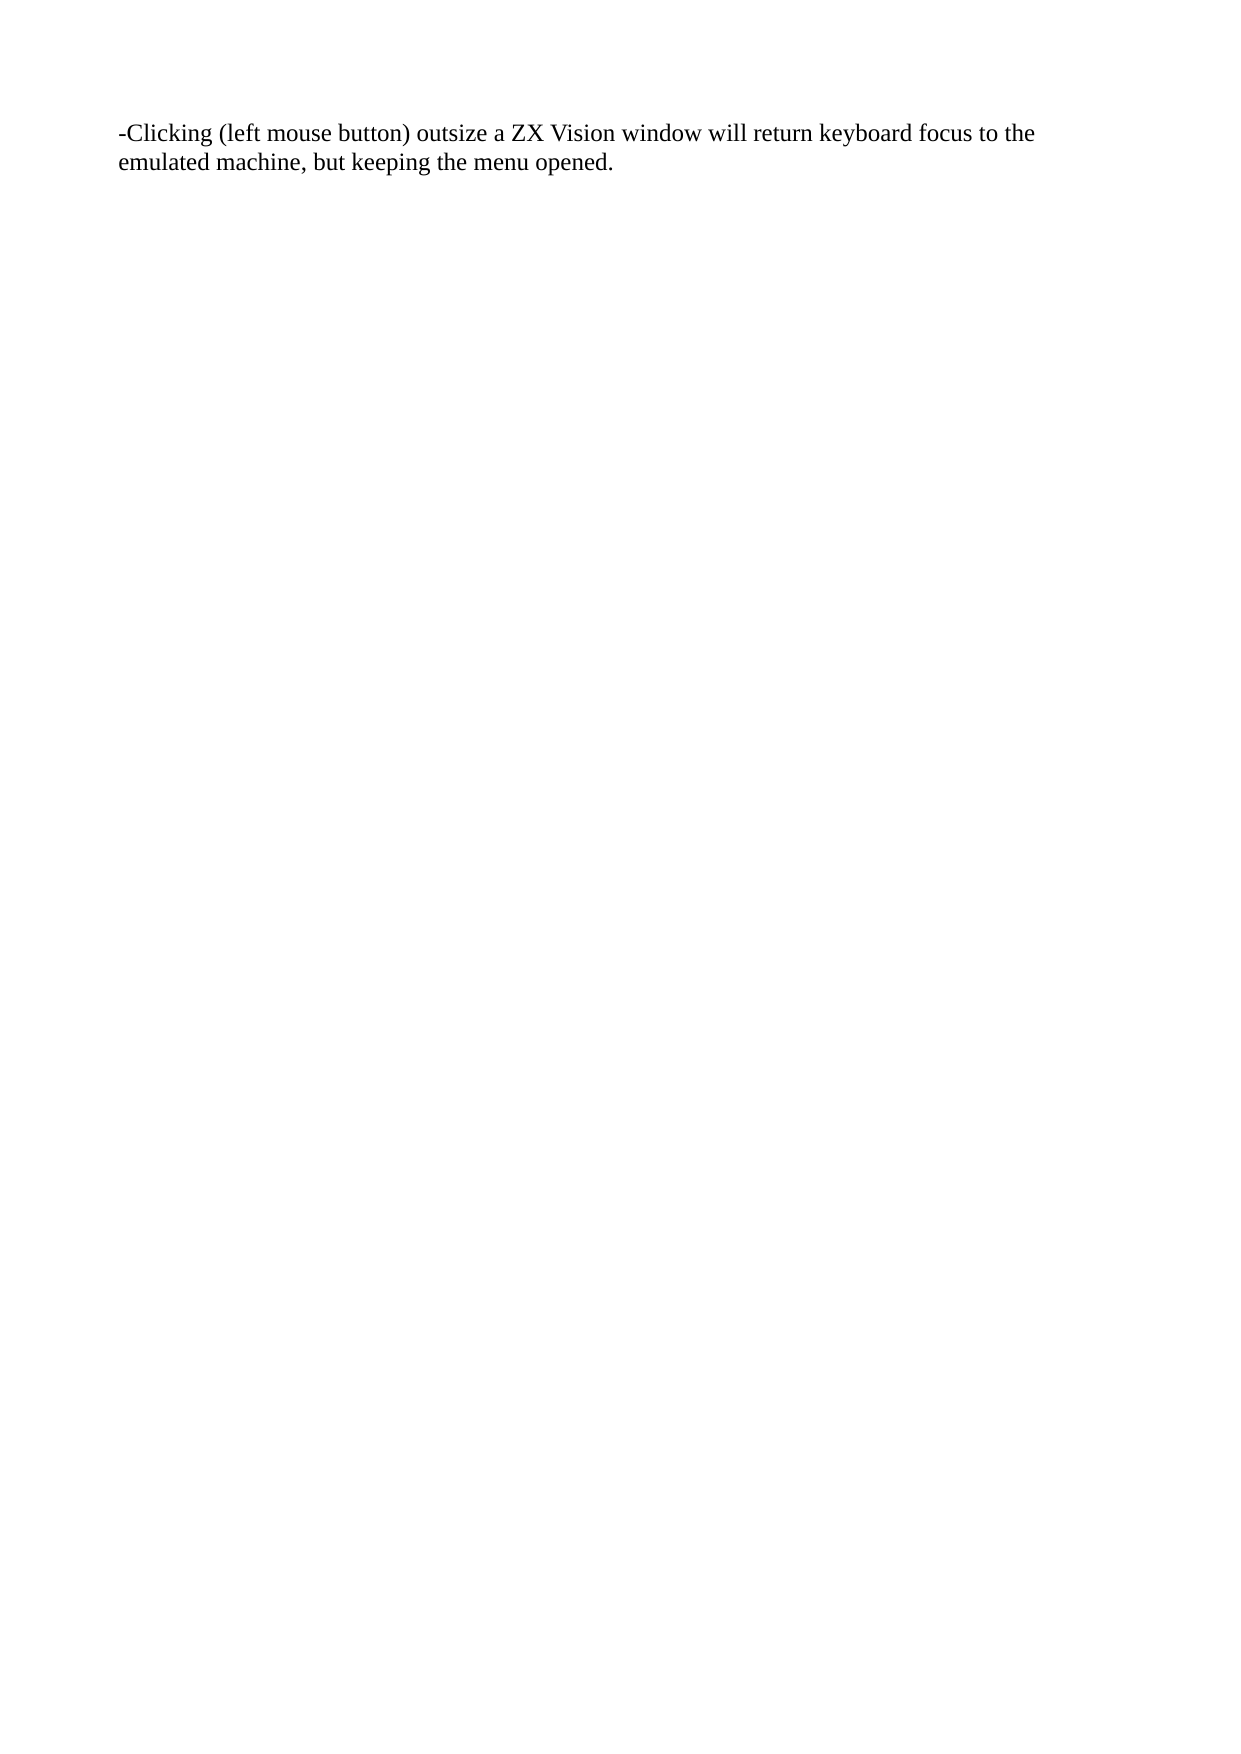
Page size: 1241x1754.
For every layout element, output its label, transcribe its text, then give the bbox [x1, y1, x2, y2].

text -Clicking (left mouse button) outsize a ZX Vision window will return keyboard focus to the emulated machine, but keeping the menu opened. [118, 118, 1122, 176]
